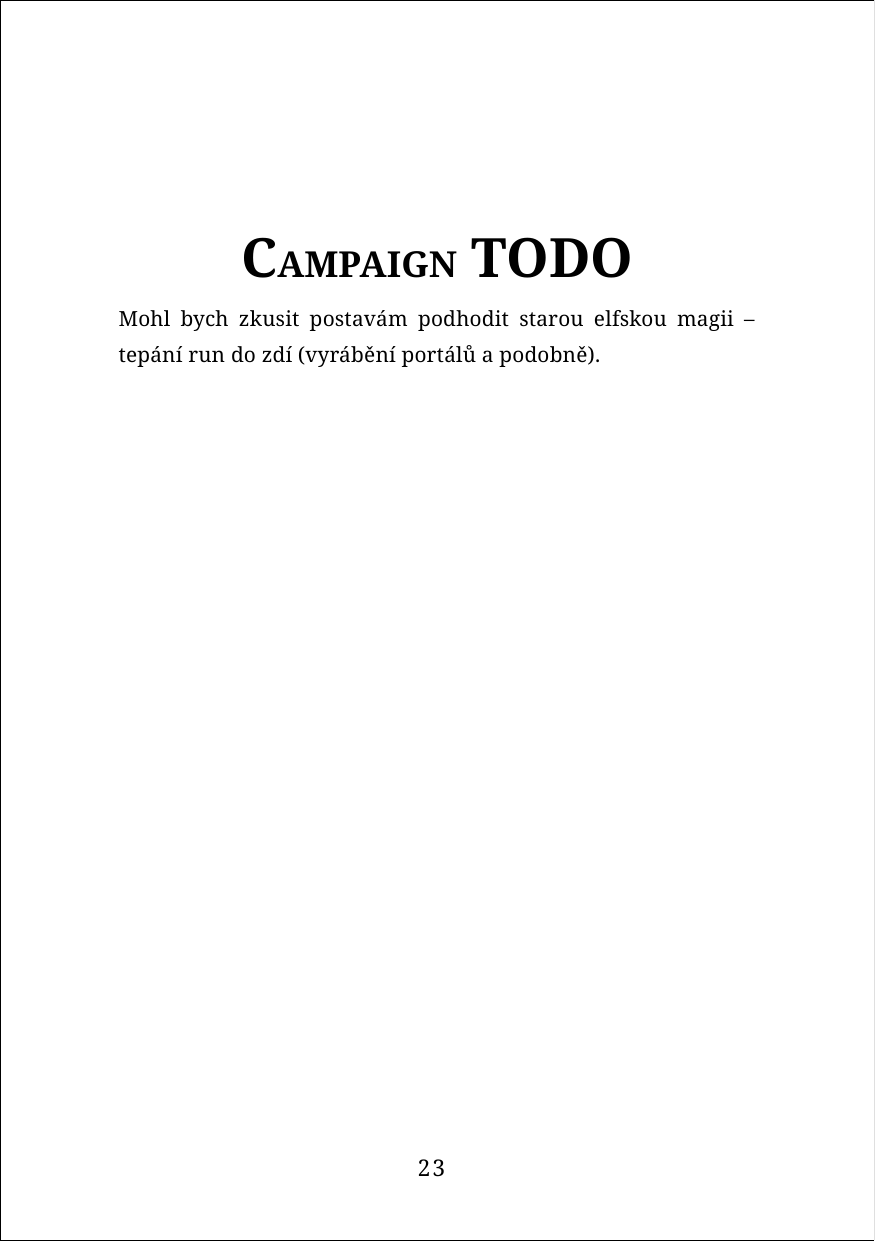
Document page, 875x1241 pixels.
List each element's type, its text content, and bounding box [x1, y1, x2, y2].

subtitle Campaign TODO [118, 219, 756, 293]
text Mohl bych zkusit postavám podhodit starou elfskou magii – tepání run do zdí (vyrábění portálů a podobně). [118, 304, 756, 368]
